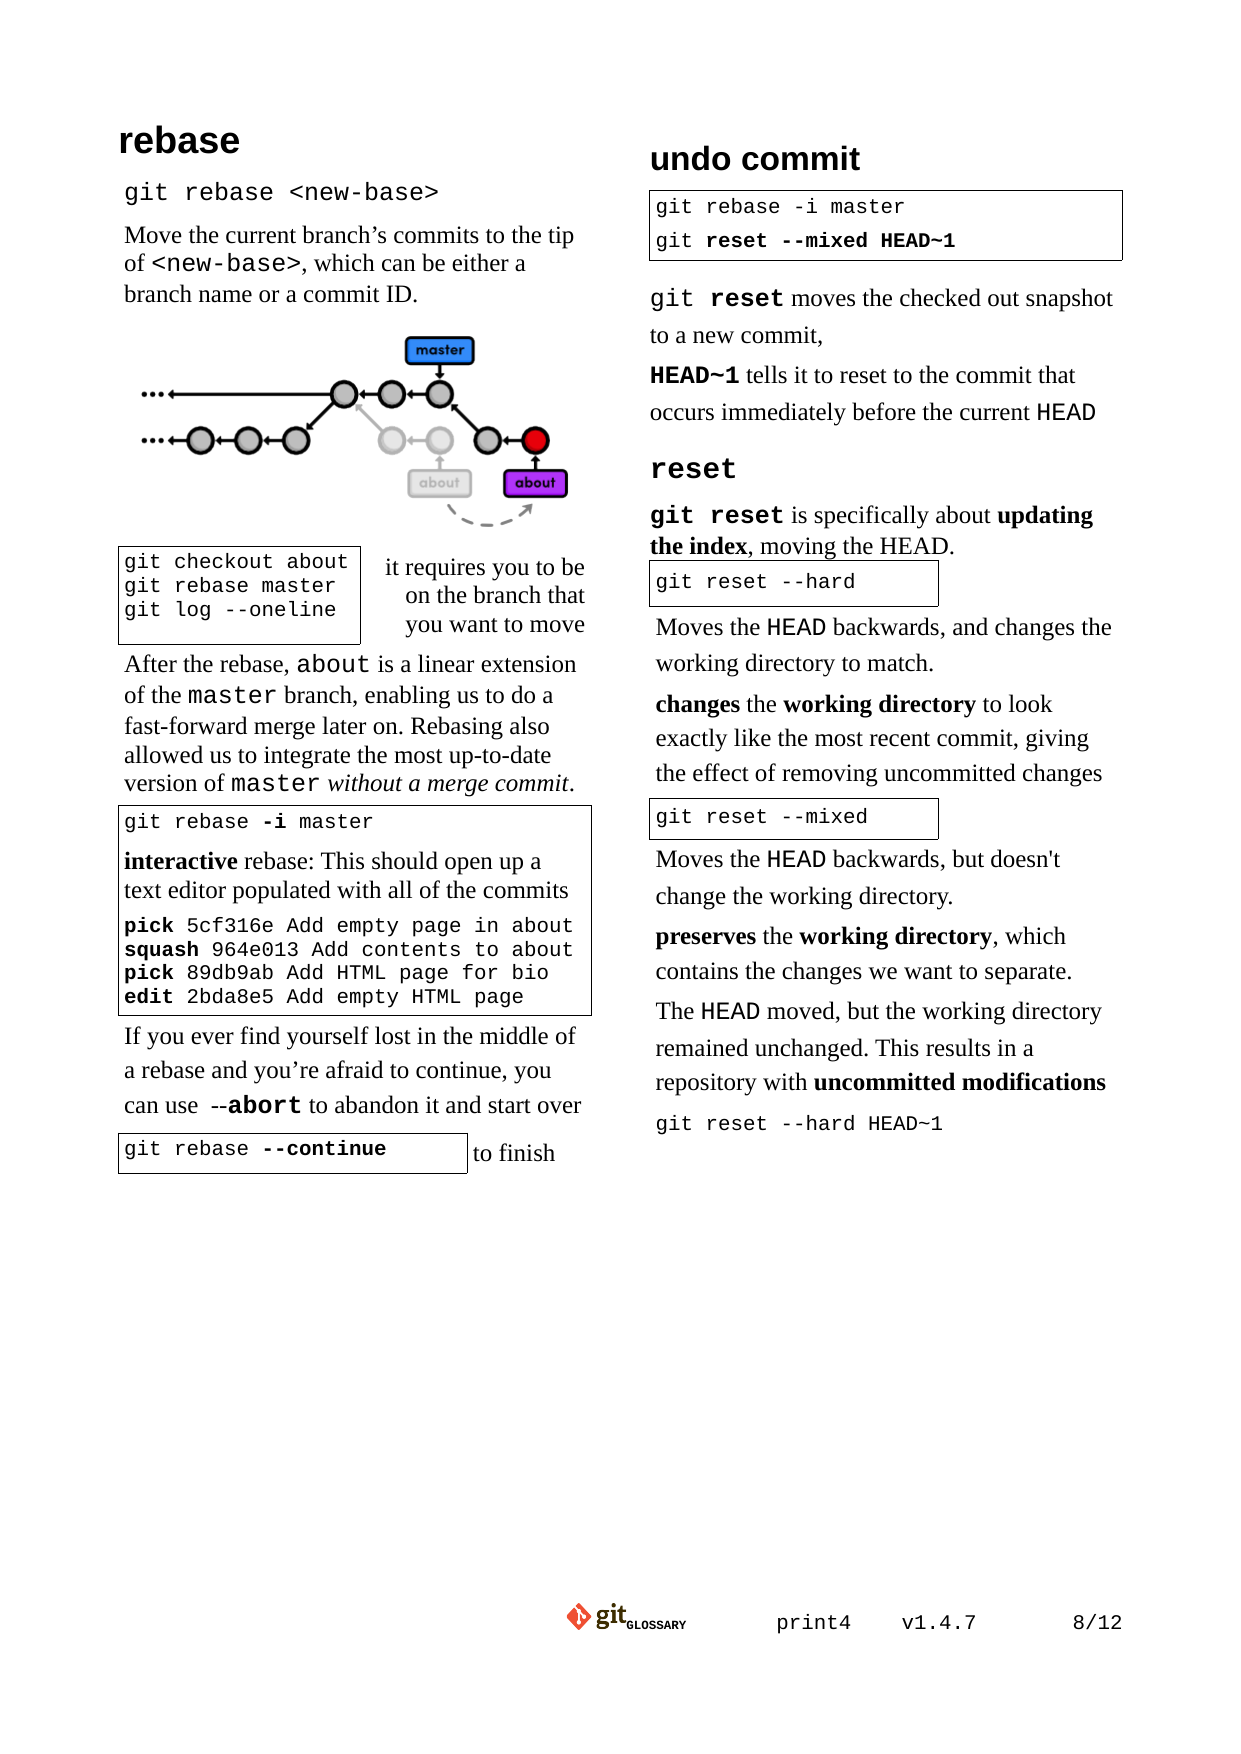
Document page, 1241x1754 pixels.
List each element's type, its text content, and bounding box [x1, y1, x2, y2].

table_cell git rebase -i master [119, 806, 591, 840]
table_header git rebase -i master git reset --mixed HEAD~1 [650, 191, 1122, 259]
table_cell git reset --mixed [650, 799, 938, 838]
picture [123, 319, 585, 540]
table_cell pick 5cf316e Add empty page in about squash 964e013 Add contents to about pick 89db9ab Add HTML page for bio edit 2bda8e5 Add empty HTML page [119, 909, 591, 1015]
table_cell it requires you to be on the branch that you want to move [361, 546, 591, 643]
table_header git rebase <new-base> [118, 174, 591, 214]
table_cell git checkout about git rebase master git log --oneline [119, 547, 360, 643]
table_header [939, 560, 1121, 606]
table_cell Move the current branch’s commits to the tip of <new-base>, which can be either a branch name or a commit ID. [118, 214, 591, 314]
table_cell Moves the HEAD backwards, and changes the working directory to match. changes the working directory to look exactly like the most recent commit, giving the effect of removing uncommitted changes [650, 606, 1121, 798]
text git reset moves the checked out snapshot to a new commit, [649, 283, 1122, 349]
subtitle rebase [118, 118, 591, 162]
table_cell git reset --hard HEAD~1 [650, 1108, 1121, 1143]
table_cell to finish [468, 1133, 591, 1173]
text HEAD~1 tells it to reset to the commit that occurs immediately before the current HEAD [649, 360, 1122, 428]
table_cell [118, 314, 591, 546]
table_header git reset --hard [650, 561, 938, 606]
table_cell git rebase --continue [119, 1134, 467, 1173]
table_cell After the rebase, about is a linear extension of the master branch, enabling us to do a fast-forward merge later on. Rebasing also allowed us to integrate the most up-to-date version of master without a merge commit. [118, 644, 591, 805]
subtitle undo commit [649, 139, 1122, 178]
table_cell If you ever find yourself lost in the middle of a rebase and you’re afraid to continue, you can use --abort to abandon it and start over [118, 1016, 591, 1133]
picture [566, 1603, 627, 1630]
table_cell interactive rebase: This should open up a text editor populated with all of the commits [119, 840, 591, 909]
table_cell Moves the HEAD backwards, but doesn't change the working directory. preserves the working directory, which contains the changes we want to separate. The HEAD moved, but the working directory remained unchanged. This results in a repository with uncommitted modifications [650, 839, 1121, 1108]
subtitle reset [649, 454, 1122, 488]
table_cell [939, 798, 1121, 838]
text git reset is specifically about updating the index, moving the HEAD. [649, 500, 1122, 560]
